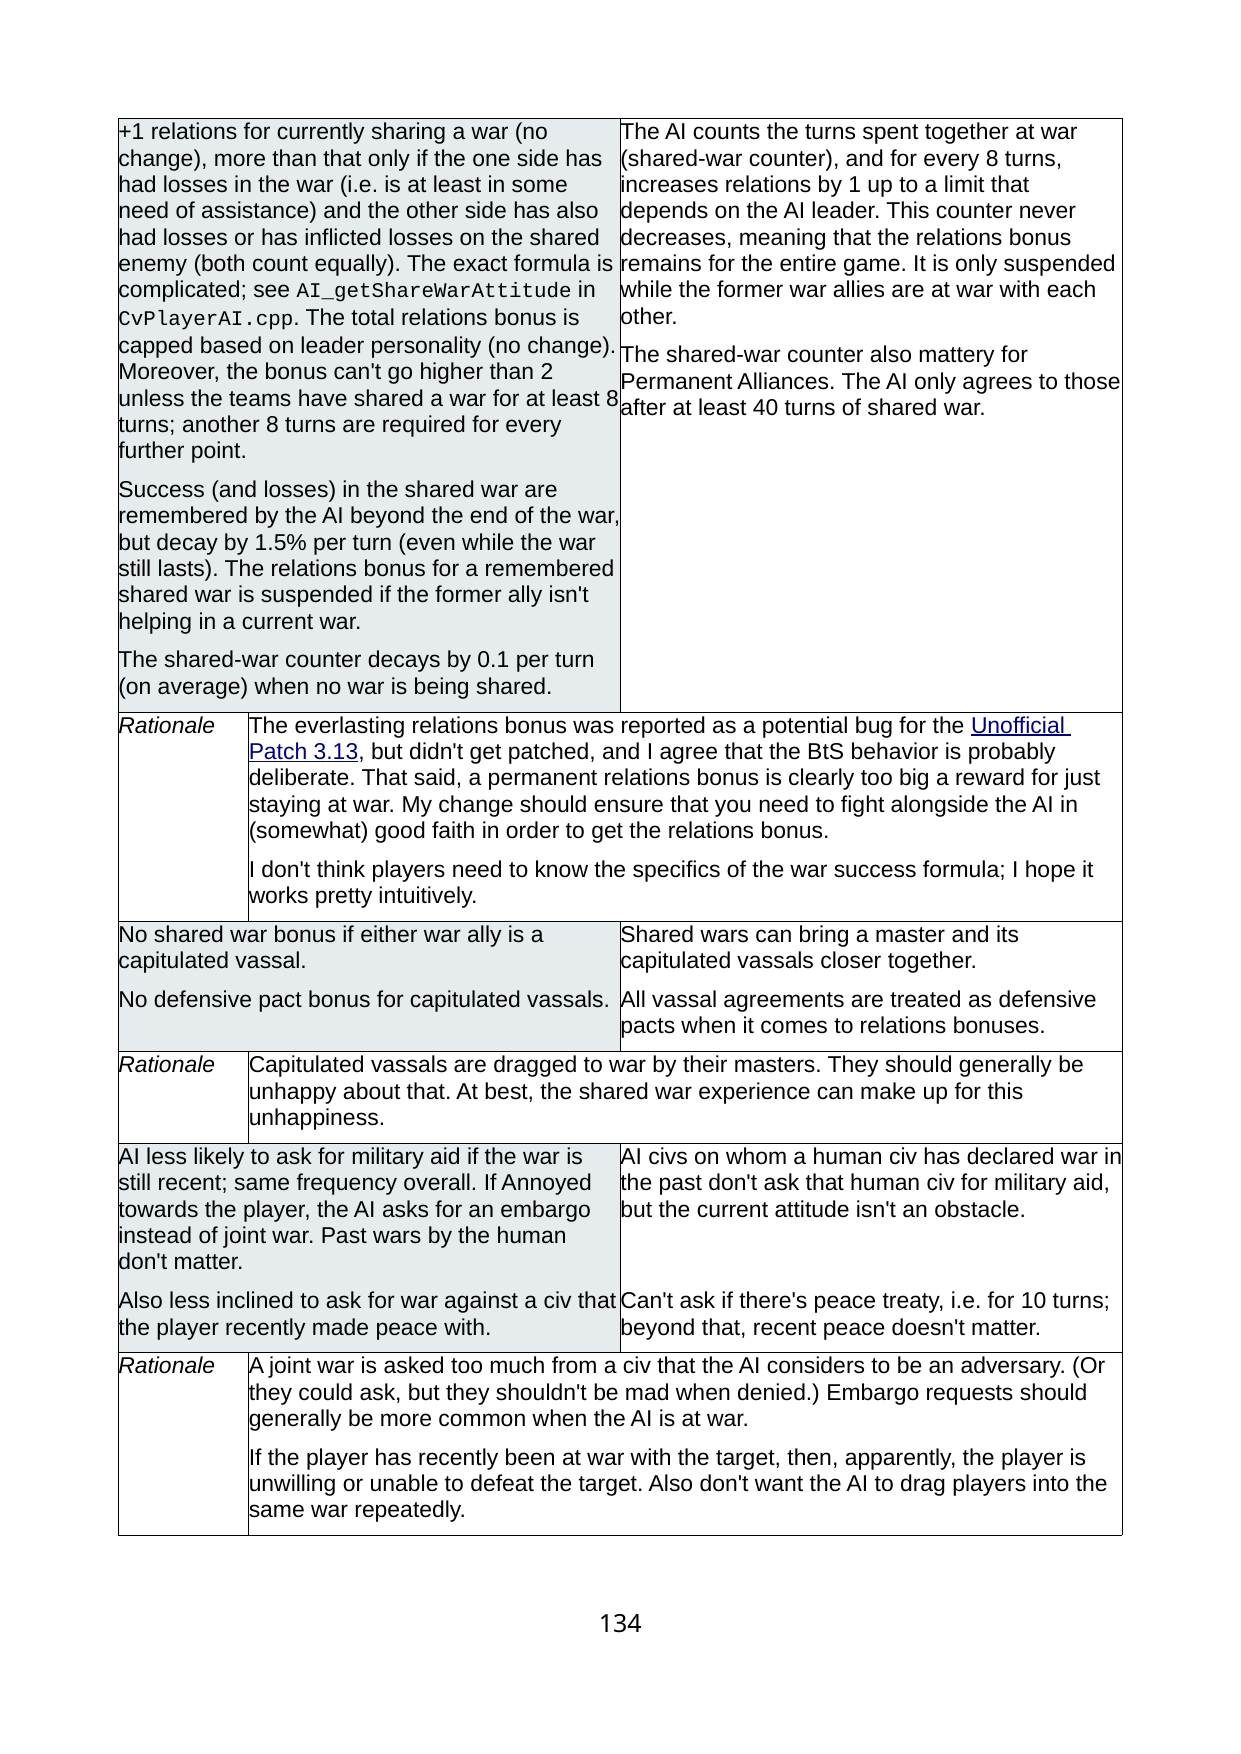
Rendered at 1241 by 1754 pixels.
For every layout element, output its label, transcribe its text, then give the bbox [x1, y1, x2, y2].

table_cell Rationale [119, 1353, 248, 1535]
table_cell The everlasting relations bonus was reported as a potential bug for the Unofficial Patch 3.13, but didn't get patched, and I agree that the BtS behavior is probably deliberate. That said, a permanent relations bonus is clearly too big a reward for just staying at war. My change should ensure that you need to fight alongside the AI in (somewhat) good faith in order to get the relations bonus. I don't think players need to know the specifics of the war success formula; I hope it works pretty intuitively. [249, 713, 1122, 921]
table_cell AI less likely to ask for military aid if the war is still recent; same frequency overall. If Annoyed towards the player, the AI asks for an embargo instead of joint war. Past wars by the human don't matter. Also less inclined to ask for war against a civ that the player recently made peace with. [119, 1144, 620, 1352]
table_cell Rationale [119, 713, 248, 921]
table_cell Rationale [119, 1052, 248, 1143]
table_cell Capitulated vassals are dragged to war by their masters. They should generally be unhappy about that. At best, the shared war experience can make up for this unhappiness. [249, 1052, 1122, 1143]
table_cell No shared war bonus if either war ally is a capitulated vassal. No defensive pact bonus for capitulated vassals. [119, 922, 620, 1051]
table_cell AI civs on whom a human civ has declared war in the past don't ask that human civ for military aid, but the current attitude isn't an obstacle. Can't ask if there's peace treaty, i.e. for 10 turns; beyond that, recent peace doesn't matter. [621, 1144, 1122, 1352]
table_cell +1 relations for currently sharing a war (no change), more than that only if the one side has had losses in the war (i.e. is at least in some need of assistance) and the other side has also had losses or has inflicted losses on the shared enemy (both count equally). The exact formula is complicated; see AI_getShareWarAttitude in CvPlayerAI.cpp. The total relations bonus is capped based on leader personality (no change). Moreover, the bonus can't go higher than 2 unless the teams have shared a war for at least 8 turns; another 8 turns are required for every further point. Success (and losses) in the shared war are remembered by the AI beyond the end of the war, but decay by 1.5% per turn (even while the war still lasts). The relations bonus for a remembered shared war is suspended if the former ally isn't helping in a current war. The shared-war counter decays by 0.1 per turn (on average) when no war is being shared. [119, 119, 620, 712]
table_cell A joint war is asked too much from a civ that the AI considers to be an adversary. (Or they could ask, but they shouldn't be mad when denied.) Embargo requests should generally be more common when the AI is at war. If the player has recently been at war with the target, then, apparently, the player is unwilling or unable to defeat the target. Also don't want the AI to drag players into the same war repeatedly. [249, 1353, 1122, 1535]
table_cell The AI counts the turns spent together at war (shared-war counter), and for every 8 turns, increases relations by 1 up to a limit that depends on the AI leader. This counter never decreases, meaning that the relations bonus remains for the entire game. It is only suspended while the former war allies are at war with each other. The shared-war counter also mattery for Permanent Alliances. The AI only agrees to those after at least 40 turns of shared war. [621, 119, 1122, 712]
table_cell Shared wars can bring a master and its capitulated vassals closer together. All vassal agreements are treated as defensive pacts when it comes to relations bonuses. [621, 922, 1122, 1051]
